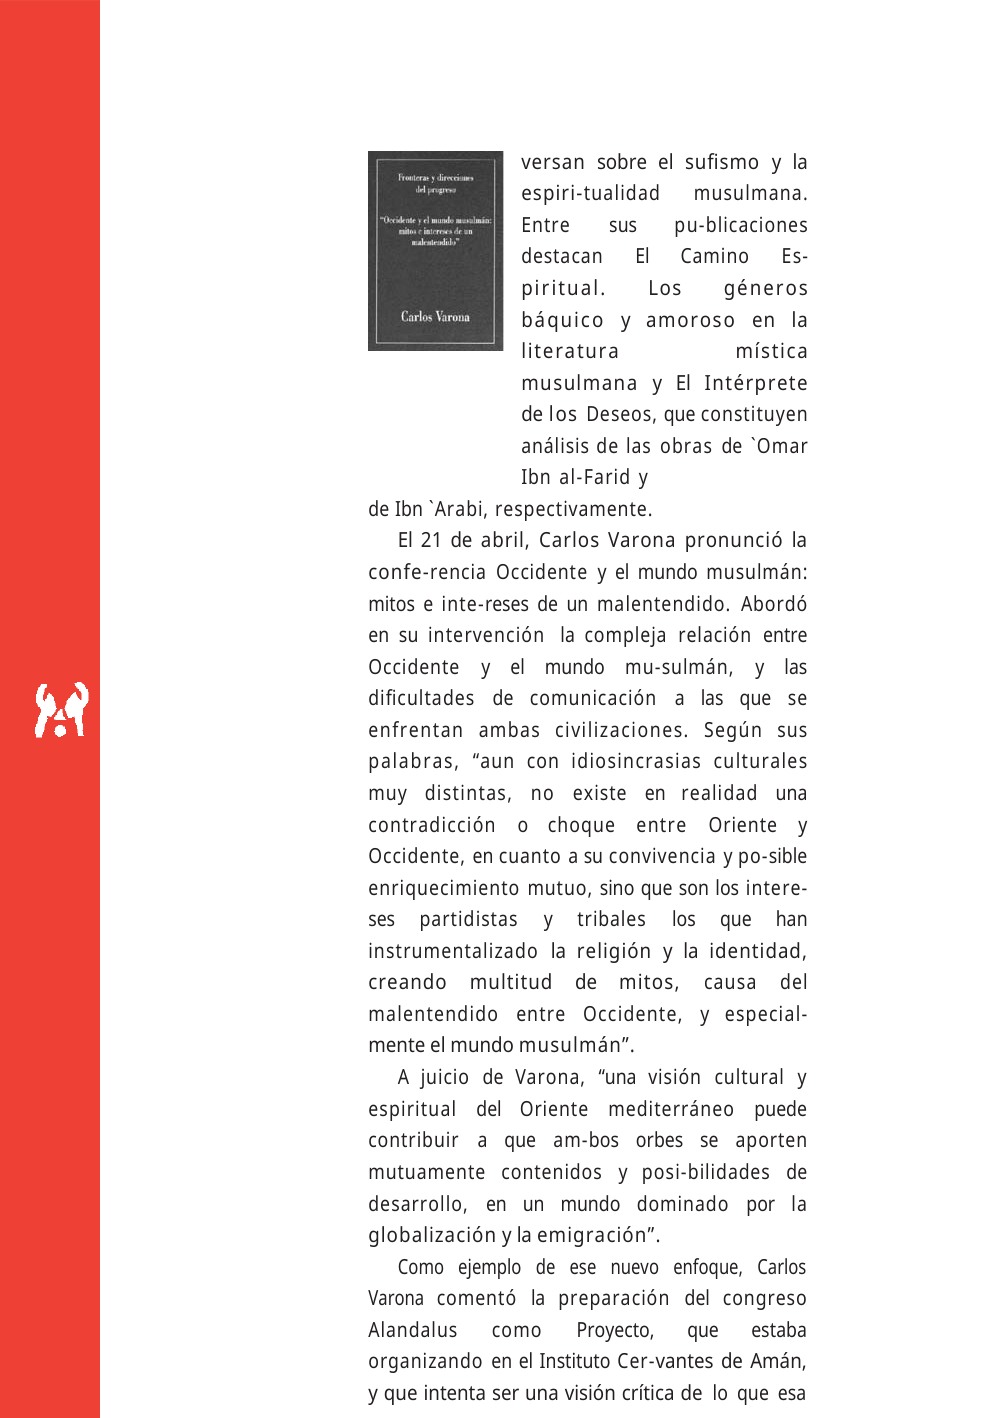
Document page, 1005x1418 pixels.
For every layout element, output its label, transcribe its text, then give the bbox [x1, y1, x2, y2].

text versan sobre el sufismo y la espiri-tualidad musulmana. Entre sus pu-blicaciones destacan El Camino Es-piritual. Los géneros báquico y amoroso en la literatura mística musulmana y El Intérprete de los Deseos, que constituyen análisis de las obras de `Omar Ibn al-Farid y [521, 147, 808, 491]
text de Ibn `Arabi, respectivamente. [368, 494, 989, 523]
text A juicio de Varona, “una visión cultural y espiritual del Oriente mediterráneo puede contribuir a que am-bos orbes se aporten mutuamente contenidos y posi-bilidades de desarrollo, en un mundo dominado por la globalización y la emigración”. [368, 1062, 807, 1249]
text El 21 de abril, Carlos Varona pronunció la confe-rencia Occidente y el mundo musulmán: mitos e inte-reses de un malentendido. Abordó en su intervención la compleja relación entre Occidente y el mundo mu-sulmán, y las dificultades de comunicación a las que se enfrentan ambas civilizaciones. Según sus palabras, “aun con idiosincrasias culturales muy distintas, no existe en realidad una contradicción o choque entre Oriente y Occidente, en cuanto a su convivencia y po-sible enriquecimiento mutuo, sino que son los intere-ses partidistas y tribales los que han instrumentalizado la religión y la identidad, creando multitud de mitos, causa del malentendido entre Occidente, y especial-mente el mundo musulmán”. [368, 526, 807, 1059]
text Como ejemplo de ese nuevo enfoque, Carlos Varona comentó la preparación del congreso Alandalus como Proyecto, que estaba organizando en el Instituto Cer-vantes de Amán, y que intenta ser una visión crítica de lo que esa [368, 1252, 807, 1407]
